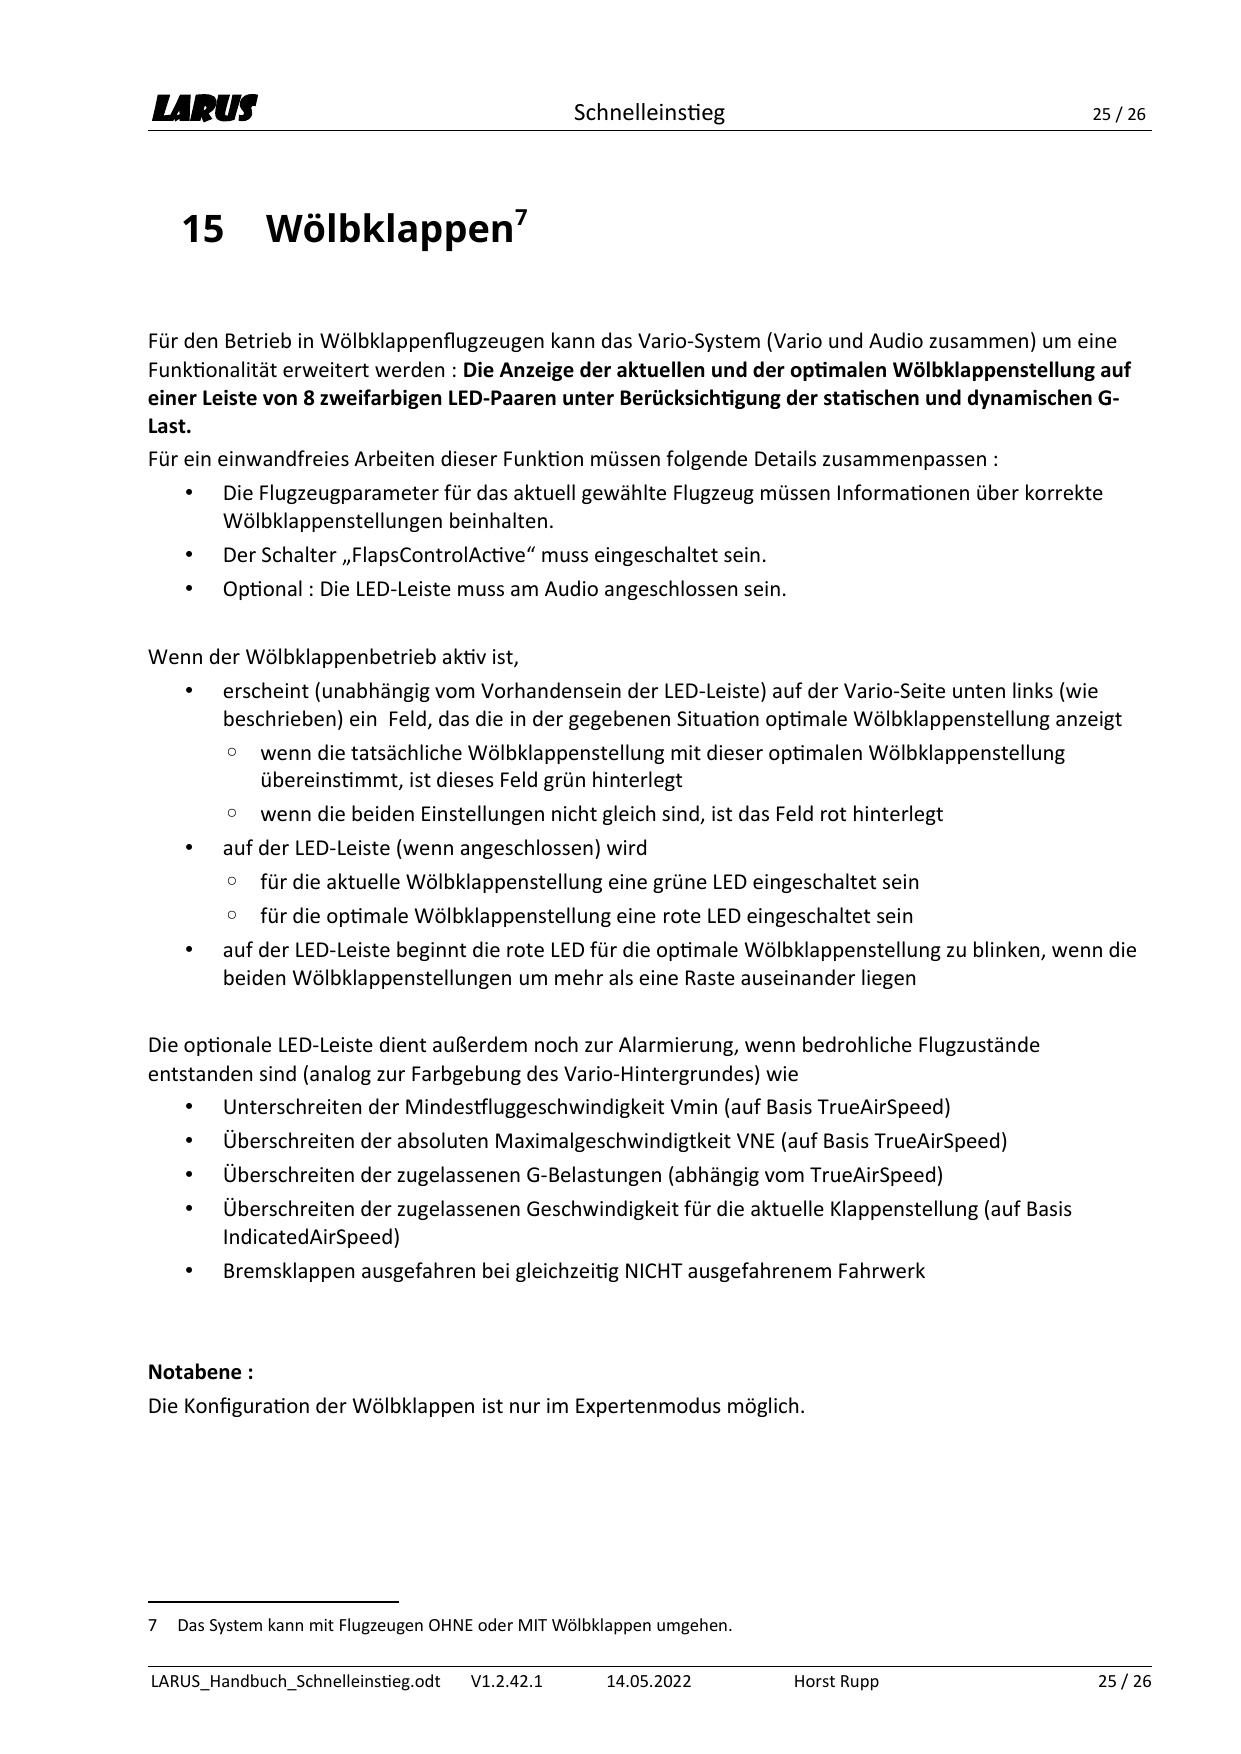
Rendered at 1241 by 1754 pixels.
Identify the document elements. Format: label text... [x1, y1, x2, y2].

list Bremsklappen ausgefahren bei gleichzeitig NICHT ausgefahrenem Fahrwerk [185, 1256, 1152, 1284]
list erscheint (unabhängig vom Vorhandensein der LED-Leiste) auf der Vario-Seite unten links (wie beschrieben) ein Feld, das die in der gegebenen Situation optimale Wölbklappenstellung anzeigt [185, 676, 1152, 732]
text Für ein einwandfreies Arbeiten dieser Funktion müssen folgende Details zusammenpassen : [148, 444, 1152, 473]
list auf der LED-Leiste (wenn angeschlossen) wird [185, 833, 1152, 861]
list Überschreiten der zugelassenen Geschwindigkeit für die aktuelle Klappenstellung (auf Basis IndicatedAirSpeed) [185, 1194, 1152, 1250]
list für die aktuelle Wölbklappenstellung eine grüne LED eingeschaltet sein [223, 867, 1152, 895]
text Das System kann mit Flugzeugen OHNE oder MIT Wölbklappen umgehen. [148, 1614, 1152, 1637]
text Die Konfiguration der Wölbklappen ist nur im Expertenmodus möglich. [148, 1391, 1152, 1419]
text Für den Betrieb in Wölbklappenflugzeugen kann das Vario-System (Vario und Audio zusammen) um eine Funktionalität erweitert werden : Die Anzeige der aktuellen und der optimalen Wölbklappenstellung auf einer Leiste von 8 zweifarbigen LED-Paaren unter Berücksichtigung der statischen und dynamischen G-Last. [148, 327, 1152, 439]
list Der Schalter „FlapsControlActive“ muss eingeschaltet sein. [185, 540, 1152, 568]
list Optional : Die LED-Leiste muss am Audio angeschlossen sein. [185, 574, 1152, 602]
list Die Flugzeugparameter für das aktuell gewählte Flugzeug müssen Informationen über korrekte Wölbklappenstellungen beinhalten. [185, 478, 1152, 534]
list Unterschreiten der Mindestfluggeschwindigkeit Vmin (auf Basis TrueAirSpeed) [185, 1092, 1152, 1121]
list Überschreiten der zugelassenen G-Belastungen (abhängig vom TrueAirSpeed) [185, 1160, 1152, 1188]
list auf der LED-Leiste beginnt die rote LED für die optimale Wölbklappenstellung zu blinken, wenn die beiden Wölbklappenstellungen um mehr als eine Raste auseinander liegen [185, 935, 1152, 991]
list für die optimale Wölbklappenstellung eine rote LED eingeschaltet sein [223, 901, 1152, 929]
list wenn die beiden Einstellungen nicht gleich sind, ist das Feld rot hinterlegt [223, 799, 1152, 827]
text Notabene : [148, 1357, 1152, 1386]
list Überschreiten der absoluten Maximalgeschwindigtkeit VNE (auf Basis TrueAirSpeed) [185, 1126, 1152, 1154]
text Wenn der Wölbklappenbetrieb aktiv ist, [148, 642, 1152, 670]
subtitle Wölbklappen [148, 167, 1128, 277]
list wenn die tatsächliche Wölbklappenstellung mit dieser optimalen Wölbklappenstellung übereinstimmt, ist dieses Feld grün hinterlegt [223, 738, 1152, 794]
text Die optionale LED-Leiste dient außerdem noch zur Alarmierung, wenn bedrohliche Flugzustände entstanden sind (analog zur Farbgebung des Vario-Hintergrundes) wie [148, 1031, 1152, 1087]
